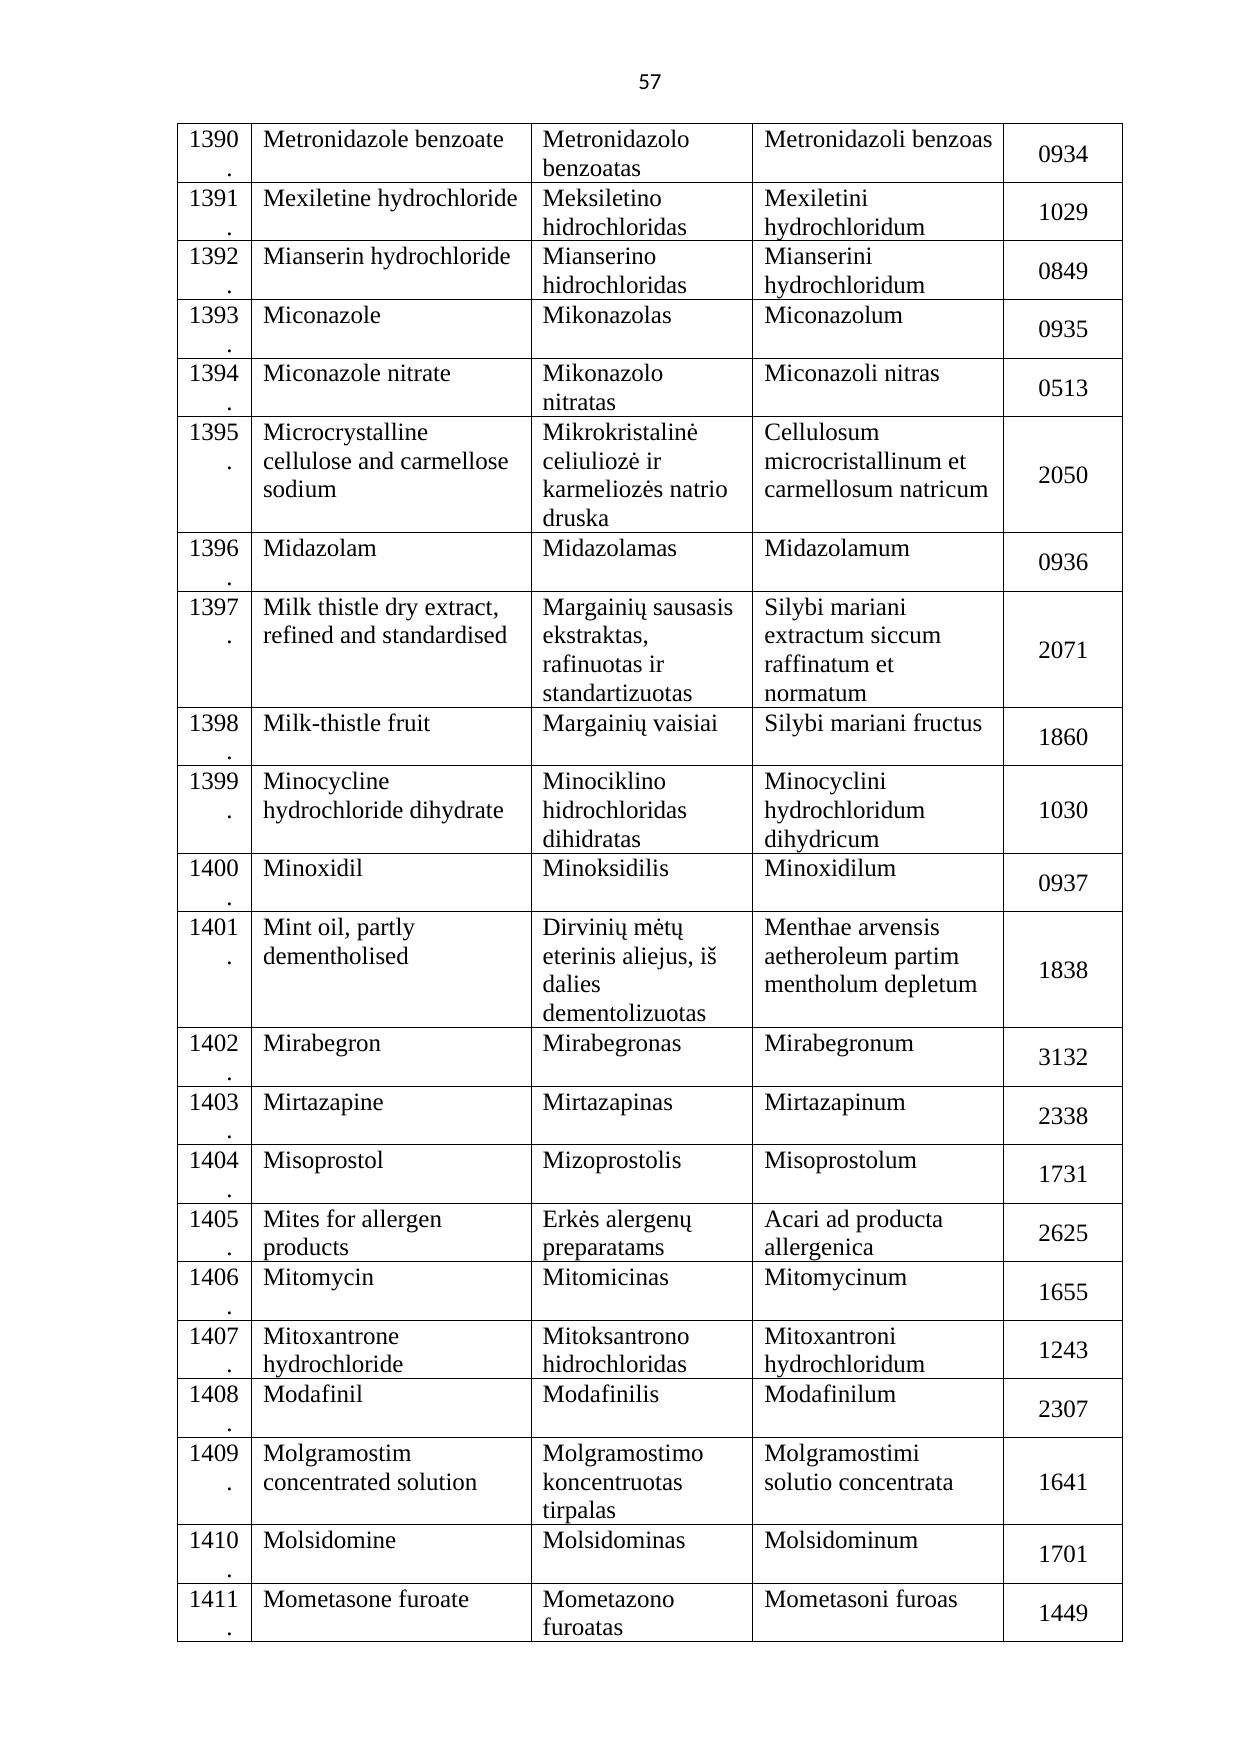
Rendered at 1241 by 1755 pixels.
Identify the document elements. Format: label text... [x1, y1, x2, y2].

table_cell 2071 [1004, 592, 1122, 707]
table_cell 1243 [1004, 1321, 1122, 1378]
table_cell 1405. [178, 1204, 251, 1261]
table_cell 1391. [178, 183, 251, 240]
table_cell Mitoxantroni hydrochloridum [753, 1321, 1003, 1378]
table_cell Mometasoni furoas [753, 1584, 1003, 1641]
table_cell 1395. [178, 417, 251, 532]
table_cell 1731 [1004, 1145, 1122, 1203]
table_cell 1411. [178, 1584, 251, 1641]
table_cell Mometasone furoate [252, 1584, 531, 1641]
table_cell Milk thistle dry extract, refined and standardised [252, 592, 531, 707]
table_cell Silybi mariani fructus [753, 708, 1003, 765]
table_cell Mirtazapinas [532, 1087, 752, 1144]
table_cell Mitomycin [252, 1262, 531, 1320]
table_cell Miconazolum [753, 300, 1003, 357]
table_cell Mitoxantrone hydrochloride [252, 1321, 531, 1378]
table_cell Midazolam [252, 533, 531, 591]
table_cell Mirabegron [252, 1028, 531, 1086]
table_cell 1449 [1004, 1584, 1122, 1641]
table_cell Mirtazapine [252, 1087, 531, 1144]
table_cell Mirabegronum [753, 1028, 1003, 1086]
table_cell 1396. [178, 533, 251, 591]
table_cell Modafinilis [532, 1379, 752, 1437]
table_cell Mitoksantrono hidrochloridas [532, 1321, 752, 1378]
table_cell Modafinil [252, 1379, 531, 1437]
table_cell 0513 [1004, 359, 1122, 416]
table_cell 2625 [1004, 1204, 1122, 1261]
table_cell 1410. [178, 1525, 251, 1583]
table_cell 1030 [1004, 766, 1122, 852]
table_cell Minocyclini hydrochloridum dihydricum [753, 766, 1003, 852]
table_cell Molsidomine [252, 1525, 531, 1583]
table_cell 2307 [1004, 1379, 1122, 1437]
table_cell Mikonazolas [532, 300, 752, 357]
table_cell Silybi mariani extractum siccum raffinatum et normatum [753, 592, 1003, 707]
table_cell Molsidominum [753, 1525, 1003, 1583]
table_cell Mirabegronas [532, 1028, 752, 1086]
table_cell 1398. [178, 708, 251, 765]
table_cell 1400. [178, 854, 251, 911]
table_cell Mometazono furoatas [532, 1584, 752, 1641]
table_cell Margainių vaisiai [532, 708, 752, 765]
table_cell Mianserin hydrochloride [252, 241, 531, 299]
table_cell 1401. [178, 912, 251, 1027]
table_cell Mizoprostolis [532, 1145, 752, 1203]
table_cell 0937 [1004, 854, 1122, 911]
table_cell 1403. [178, 1087, 251, 1144]
table_cell Minoxidilum [753, 854, 1003, 911]
table_cell Molgramostimi solutio concentrata [753, 1438, 1003, 1524]
table_cell 3132 [1004, 1028, 1122, 1086]
table_cell Mikonazolo nitratas [532, 359, 752, 416]
table_cell Metronidazoli benzoas [753, 124, 1003, 182]
table_cell 2338 [1004, 1087, 1122, 1144]
table_cell 1029 [1004, 183, 1122, 240]
table_cell Mint oil, partly dementholised [252, 912, 531, 1027]
table_cell Miconazole [252, 300, 531, 357]
table_cell 1399. [178, 766, 251, 852]
table_cell Mites for allergen products [252, 1204, 531, 1261]
table_cell 1397. [178, 592, 251, 707]
table_cell Midazolamum [753, 533, 1003, 591]
table_cell Microcrystalline cellulose and carmellose sodium [252, 417, 531, 532]
table_cell Midazolamas [532, 533, 752, 591]
table_cell 1701 [1004, 1525, 1122, 1583]
table_cell Mexiletini hydrochloridum [753, 183, 1003, 240]
table_cell Miconazoli nitras [753, 359, 1003, 416]
table_cell 1402. [178, 1028, 251, 1086]
table_cell Molsidominas [532, 1525, 752, 1583]
table_cell 0935 [1004, 300, 1122, 357]
table_cell 1393. [178, 300, 251, 357]
table_cell 0849 [1004, 241, 1122, 299]
table_cell 1409. [178, 1438, 251, 1524]
table_cell Menthae arvensis aetheroleum partim mentholum depletum [753, 912, 1003, 1027]
table_cell Metronidazole benzoate [252, 124, 531, 182]
table_cell Mirtazapinum [753, 1087, 1003, 1144]
table_cell Minocycline hydrochloride dihydrate [252, 766, 531, 852]
table_cell 1394. [178, 359, 251, 416]
table_cell Mianserino hidrochloridas [532, 241, 752, 299]
table_cell 1407. [178, 1321, 251, 1378]
table_cell Margainių sausasis ekstraktas, rafinuotas ir standartizuotas [532, 592, 752, 707]
table_cell Mianserini hydrochloridum [753, 241, 1003, 299]
table_cell Mexiletine hydrochloride [252, 183, 531, 240]
table_cell Miconazole nitrate [252, 359, 531, 416]
table_cell Mitomycinum [753, 1262, 1003, 1320]
table_cell 2050 [1004, 417, 1122, 532]
table_cell Mikrokristalinė celiuliozė ir karmeliozės natrio druska [532, 417, 752, 532]
table_cell 0936 [1004, 533, 1122, 591]
table_cell Milk‑thistle fruit [252, 708, 531, 765]
table_cell 1655 [1004, 1262, 1122, 1320]
table_cell Meksiletino hidrochloridas [532, 183, 752, 240]
table_cell Minoksidilis [532, 854, 752, 911]
table_cell 1408. [178, 1379, 251, 1437]
table_cell Misoprostol [252, 1145, 531, 1203]
table_cell Dirvinių mėtų eterinis aliejus, iš dalies dementolizuotas [532, 912, 752, 1027]
table_cell Modafinilum [753, 1379, 1003, 1437]
table_cell 1392. [178, 241, 251, 299]
table_cell Metronidazolo benzoatas [532, 124, 752, 182]
table_cell Cellulosum microcristallinum et carmellosum natricum [753, 417, 1003, 532]
table_cell 1404. [178, 1145, 251, 1203]
table_cell 1390. [178, 124, 251, 182]
table_cell Misoprostolum [753, 1145, 1003, 1203]
table_cell Minociklino hidrochloridas dihidratas [532, 766, 752, 852]
table_cell 0934 [1004, 124, 1122, 182]
table_cell 1641 [1004, 1438, 1122, 1524]
table_cell Erkės alergenų preparatams [532, 1204, 752, 1261]
table_cell 1838 [1004, 912, 1122, 1027]
table_cell Molgramostimo koncentruotas tirpalas [532, 1438, 752, 1524]
table_cell Molgramostim concentrated solution [252, 1438, 531, 1524]
table_cell 1860 [1004, 708, 1122, 765]
table_cell Minoxidil [252, 854, 531, 911]
table_cell 1406. [178, 1262, 251, 1320]
table_cell Acari ad producta allergenica [753, 1204, 1003, 1261]
table_cell Mitomicinas [532, 1262, 752, 1320]
